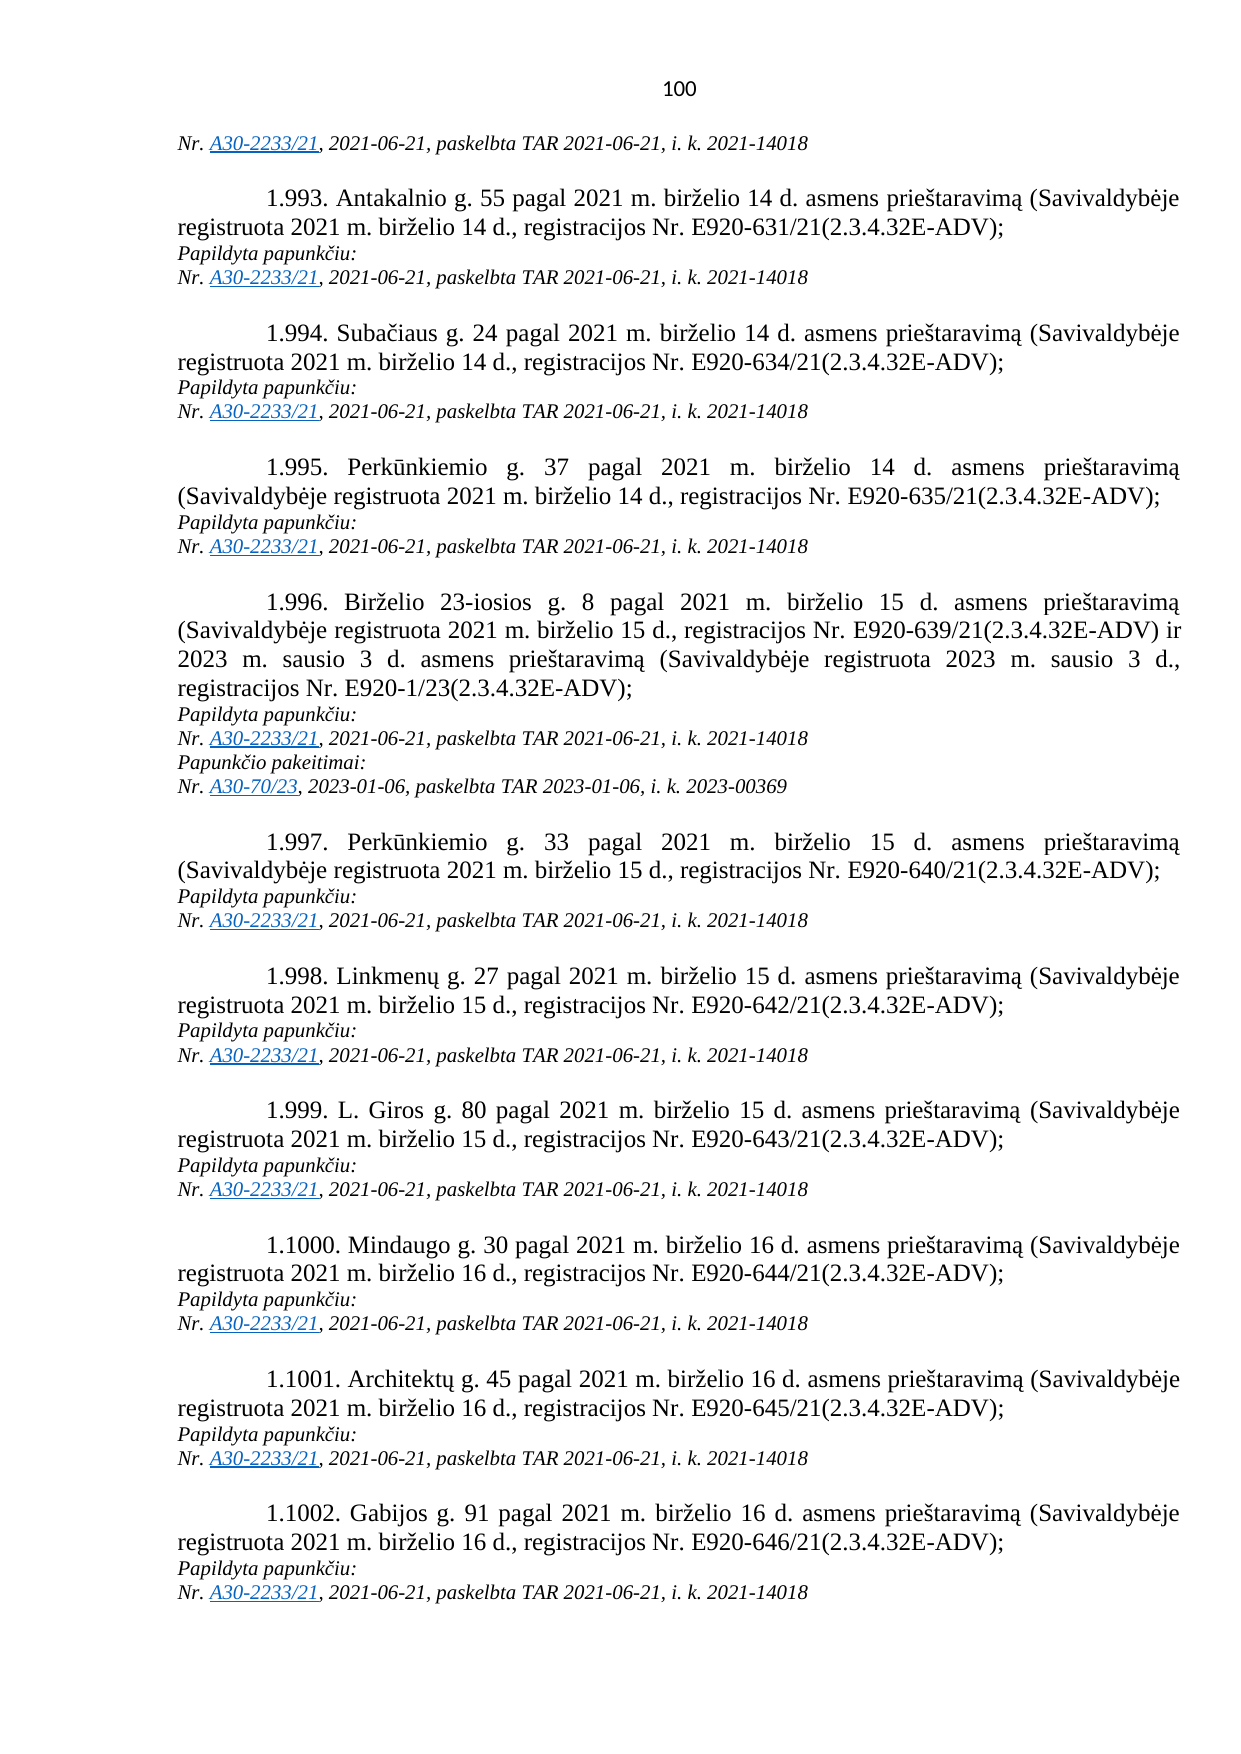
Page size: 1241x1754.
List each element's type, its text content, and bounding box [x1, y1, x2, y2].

text Nr. A30-2233/21, 2021-06-21, paskelbta TAR 2021-06-21, i. k. 2021-14018 [177, 399, 1181, 423]
text Nr. A30-2233/21, 2021-06-21, paskelbta TAR 2021-06-21, i. k. 2021-14018 [177, 265, 1181, 289]
text Nr. A30-2233/21, 2021-06-21, paskelbta TAR 2021-06-21, i. k. 2021-14018 [177, 534, 1181, 558]
text Nr. A30-70/23, 2023-01-06, paskelbta TAR 2023-01-06, i. k. 2023-00369 [177, 774, 1181, 798]
text 1.994. Subačiaus g. 24 pagal 2021 m. birželio 14 d. asmens prieštaravimą (Savivaldybėje registruota 2021 m. birželio 14 d., registracijos Nr. E920-634/21(2.3.4.32E-ADV); [177, 318, 1181, 375]
text Papildyta papunkčiu: [177, 1287, 1181, 1311]
text Papildyta papunkčiu: [177, 375, 1181, 399]
text 1.996. Birželio 23-iosios g. 8 pagal 2021 m. birželio 15 d. asmens prieštaravimą (Savivaldybėje registruota 2021 m. birželio 15 d., registracijos Nr. E920-639/21(2.3.4.32E-ADV) ir 2023 m. sausio 3 d. asmens prieštaravimą (Savivaldybėje registruota 2023 m. sausio 3 d., registracijos Nr. E920-1/23(2.3.4.32E-ADV); [177, 587, 1181, 702]
text 1.999. L. Giros g. 80 pagal 2021 m. birželio 15 d. asmens prieštaravimą (Savivaldybėje registruota 2021 m. birželio 15 d., registracijos Nr. E920-643/21(2.3.4.32E-ADV); [177, 1095, 1181, 1153]
text 1.1001. Architektų g. 45 pagal 2021 m. birželio 16 d. asmens prieštaravimą (Savivaldybėje registruota 2021 m. birželio 16 d., registracijos Nr. E920-645/21(2.3.4.32E-ADV); [177, 1364, 1181, 1422]
text Papildyta papunkčiu: [177, 1018, 1181, 1042]
text 1.998. Linkmenų g. 27 pagal 2021 m. birželio 15 d. asmens prieštaravimą (Savivaldybėje registruota 2021 m. birželio 15 d., registracijos Nr. E920-642/21(2.3.4.32E-ADV); [177, 961, 1181, 1018]
text Nr. A30-2233/21, 2021-06-21, paskelbta TAR 2021-06-21, i. k. 2021-14018 [177, 131, 1181, 155]
text 1.995. Perkūnkiemio g. 37 pagal 2021 m. birželio 14 d. asmens prieštaravimą (Savivaldybėje registruota 2021 m. birželio 14 d., registracijos Nr. E920-635/21(2.3.4.32E-ADV); [177, 452, 1181, 510]
text Papildyta papunkčiu: [177, 1422, 1181, 1446]
text Papildyta papunkčiu: [177, 510, 1181, 534]
text 1.993. Antakalnio g. 55 pagal 2021 m. birželio 14 d. asmens prieštaravimą (Savivaldybėje registruota 2021 m. birželio 14 d., registracijos Nr. E920-631/21(2.3.4.32E-ADV); [177, 183, 1181, 241]
text Nr. A30-2233/21, 2021-06-21, paskelbta TAR 2021-06-21, i. k. 2021-14018 [177, 1580, 1181, 1604]
text Papildyta papunkčiu: [177, 702, 1181, 726]
text Nr. A30-2233/21, 2021-06-21, paskelbta TAR 2021-06-21, i. k. 2021-14018 [177, 726, 1181, 750]
text 1.997. Perkūnkiemio g. 33 pagal 2021 m. birželio 15 d. asmens prieštaravimą (Savivaldybėje registruota 2021 m. birželio 15 d., registracijos Nr. E920-640/21(2.3.4.32E-ADV); [177, 827, 1181, 884]
text Nr. A30-2233/21, 2021-06-21, paskelbta TAR 2021-06-21, i. k. 2021-14018 [177, 1177, 1181, 1201]
text Nr. A30-2233/21, 2021-06-21, paskelbta TAR 2021-06-21, i. k. 2021-14018 [177, 908, 1181, 932]
text Nr. A30-2233/21, 2021-06-21, paskelbta TAR 2021-06-21, i. k. 2021-14018 [177, 1311, 1181, 1335]
text Papildyta papunkčiu: [177, 241, 1181, 265]
text Papildyta papunkčiu: [177, 884, 1181, 908]
text Nr. A30-2233/21, 2021-06-21, paskelbta TAR 2021-06-21, i. k. 2021-14018 [177, 1042, 1181, 1067]
text 1.1000. Mindaugo g. 30 pagal 2021 m. birželio 16 d. asmens prieštaravimą (Savivaldybėje registruota 2021 m. birželio 16 d., registracijos Nr. E920-644/21(2.3.4.32E-ADV); [177, 1230, 1181, 1287]
text 1.1002. Gabijos g. 91 pagal 2021 m. birželio 16 d. asmens prieštaravimą (Savivaldybėje registruota 2021 m. birželio 16 d., registracijos Nr. E920-646/21(2.3.4.32E-ADV); [177, 1498, 1181, 1556]
text Papildyta papunkčiu: [177, 1556, 1181, 1580]
text Papildyta papunkčiu: [177, 1153, 1181, 1177]
text Nr. A30-2233/21, 2021-06-21, paskelbta TAR 2021-06-21, i. k. 2021-14018 [177, 1446, 1181, 1470]
text Papunkčio pakeitimai: [177, 750, 1181, 774]
